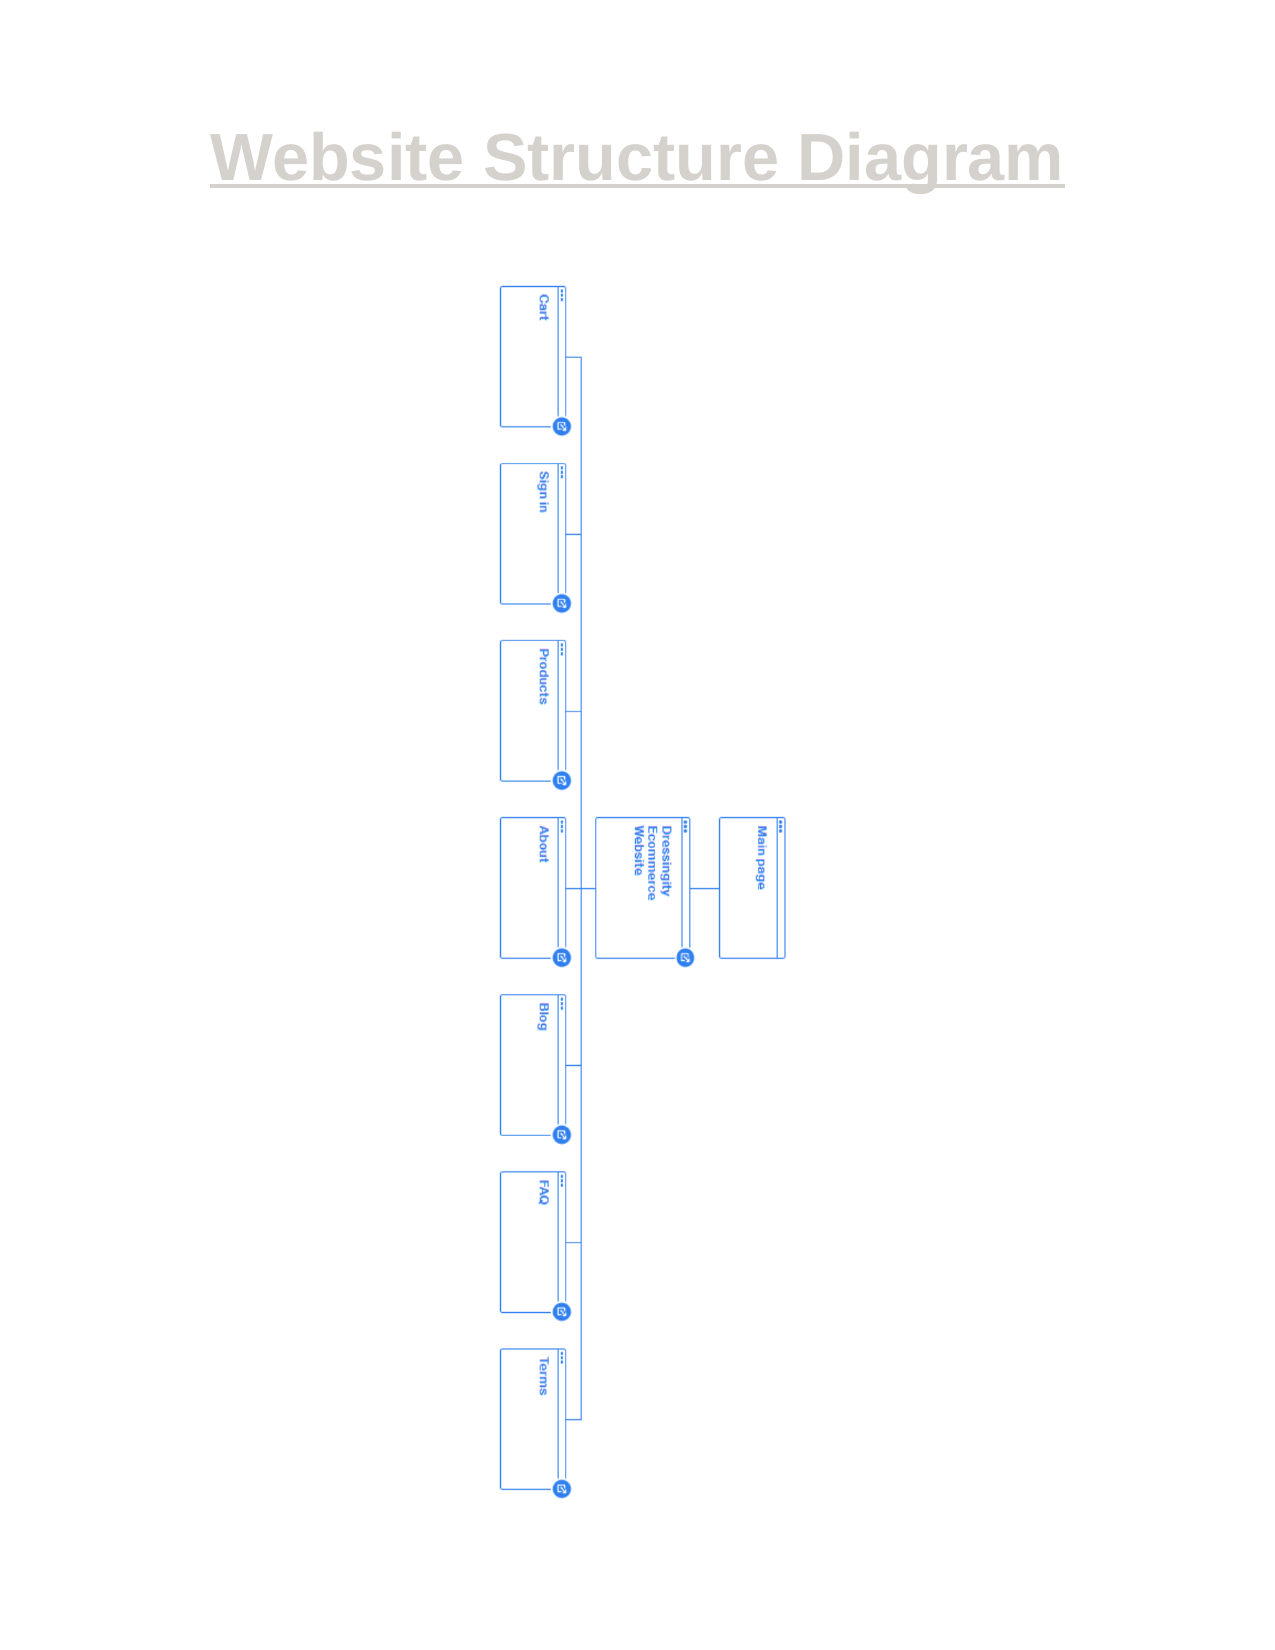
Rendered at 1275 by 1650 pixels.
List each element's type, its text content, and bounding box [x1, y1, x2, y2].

text Website Structure Diagram [118, 118, 1157, 195]
picture [467, 254, 809, 1527]
